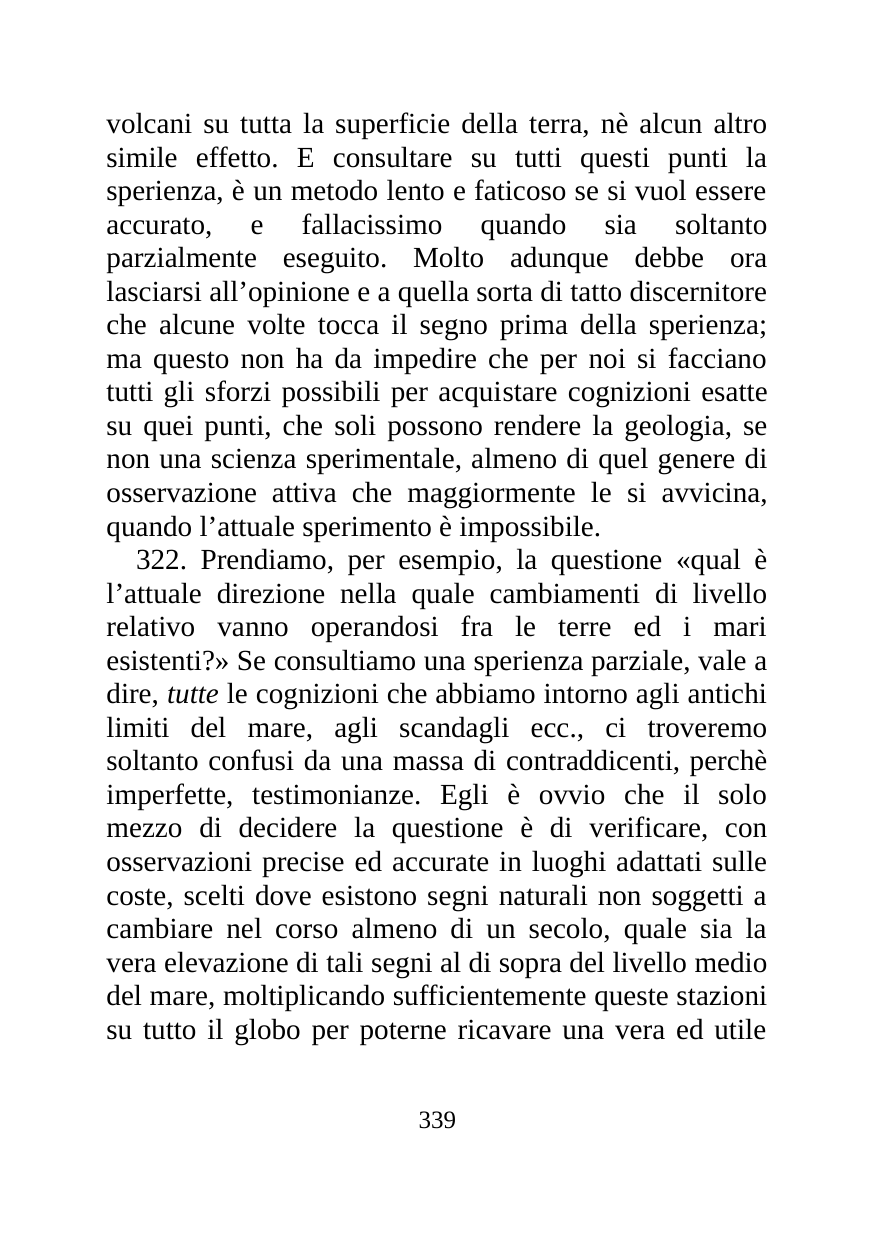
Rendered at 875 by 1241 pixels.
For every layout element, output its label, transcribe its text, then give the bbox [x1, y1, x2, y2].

text volcani su tutta la superficie della terra, nè alcun altro simile effetto. E consultare su tutti questi punti la sperienza, è un metodo lento e faticoso se si vuol essere accurato, e fallacissimo quando sia soltanto parzialmente eseguito. Molto adunque debbe ora lasciarsi all’opinione e a quella sorta di tatto discernitore che alcune volte tocca il segno prima della sperienza; ma questo non ha da impedire che per noi si facciano tutti gli sforzi possibili per acquistare cognizioni esatte su quei punti, che soli possono rendere la geologia, se non una scienza sperimentale, almeno di quel genere di osservazione attiva che maggiormente le si avvicina, quando l’attuale sperimento è impossibile. [106, 106, 768, 542]
text 322. Prendiamo, per esempio, la questione «qual è l’attuale direzione nella quale cambiamenti di livello relativo vanno operandosi fra le terre ed i mari esistenti?» Se consultiamo una sperienza parziale, vale a dire, tutte le cognizioni che abbiamo intorno agli antichi limiti del mare, agli scandagli ecc., ci troveremo soltanto confusi da una massa di contraddicenti, perchè imperfette, testimonianze. Egli è ovvio che il solo mezzo di decidere la questione è di verificare, con osservazioni precise ed accurate in luoghi adattati sulle coste, scelti dove esistono segni naturali non soggetti a cambiare nel corso almeno di un secolo, quale sia la vera elevazione di tali segni al di sopra del livello medio del mare, moltiplicando sufficientemente queste stazioni su tutto il globo per poterne ricavare una vera ed utile [106, 542, 768, 1045]
